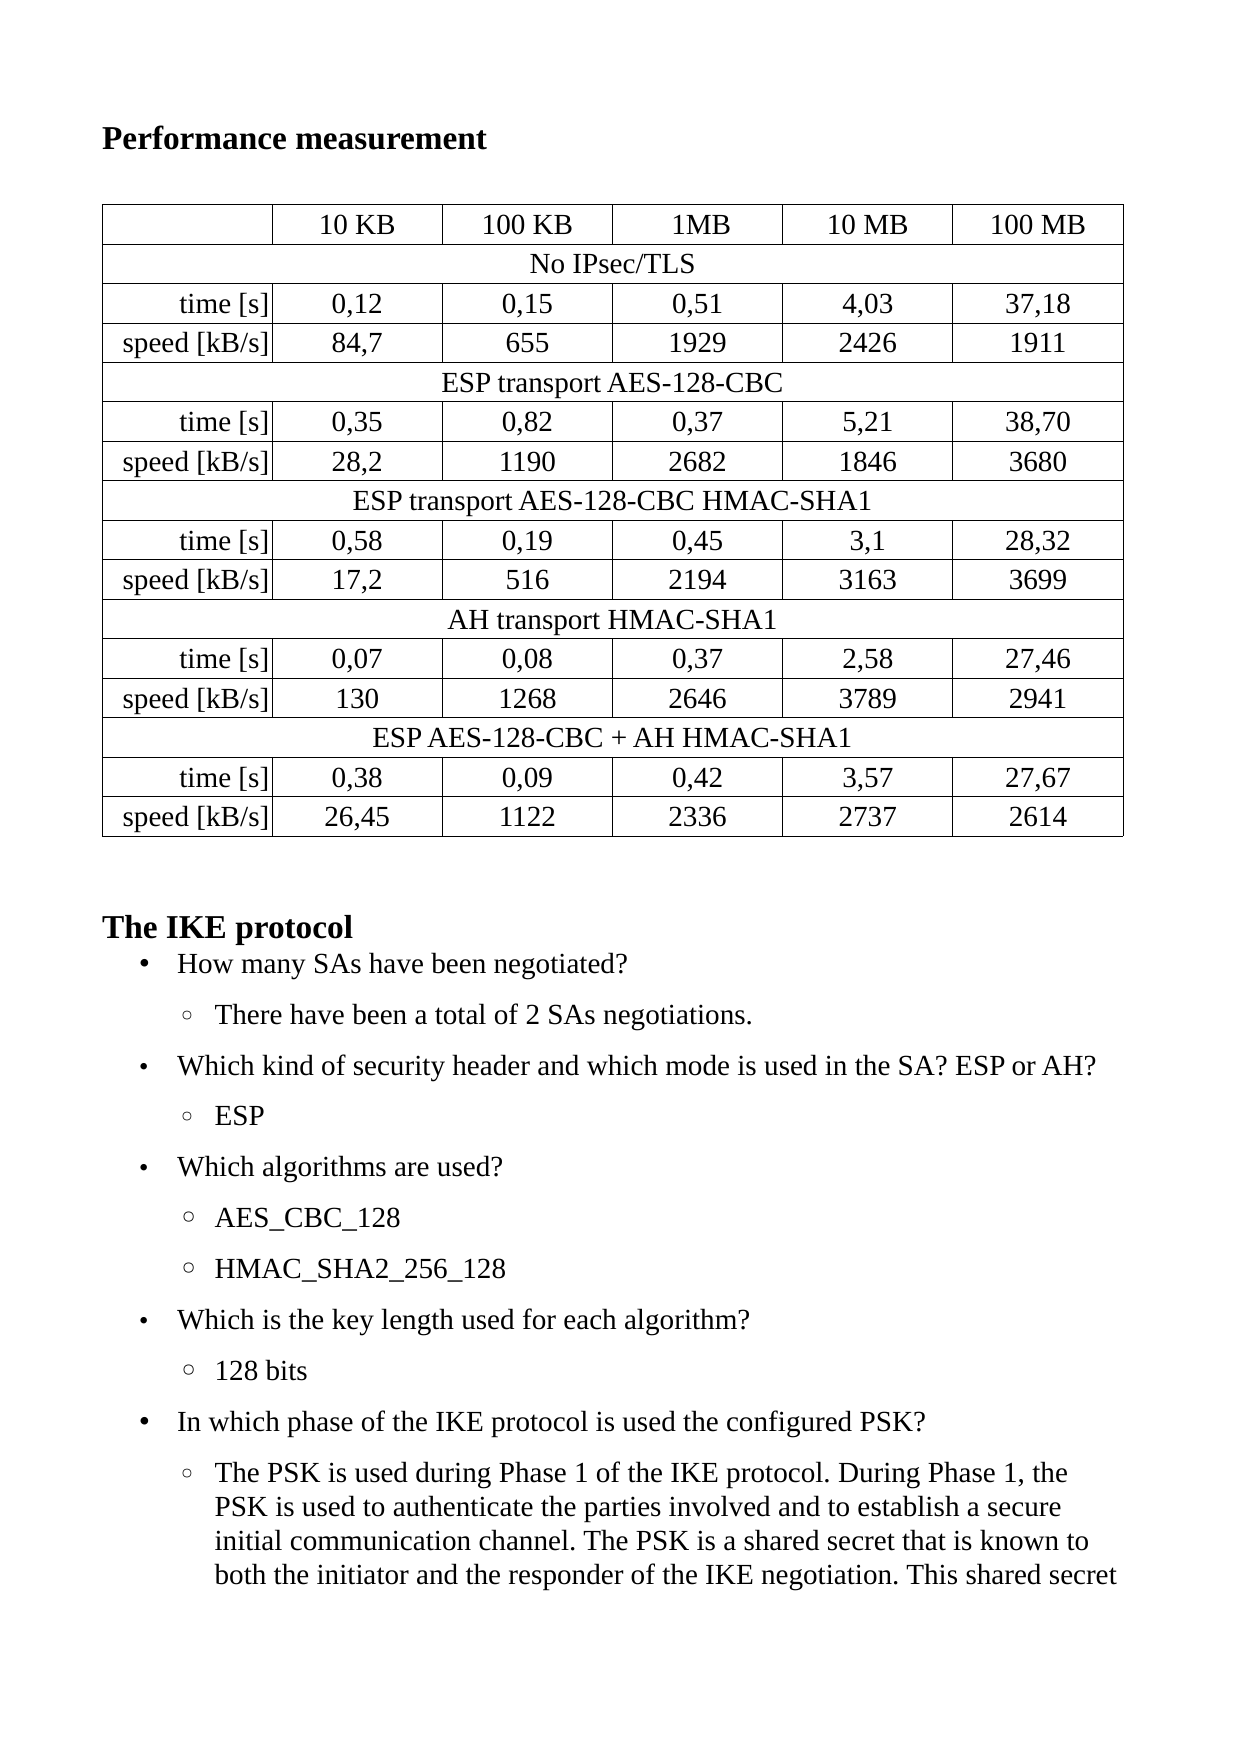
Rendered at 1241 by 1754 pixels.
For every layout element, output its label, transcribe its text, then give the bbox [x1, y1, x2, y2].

table_cell 3,1 [783, 521, 952, 559]
table_cell 3699 [953, 560, 1123, 599]
table_cell speed [kB/s] [103, 797, 272, 836]
table_cell 1190 [443, 442, 612, 480]
table_header 100 KB [443, 205, 612, 243]
table_cell 2194 [613, 560, 782, 599]
table_cell 38,70 [953, 402, 1123, 441]
table_cell 0,42 [613, 758, 782, 796]
table_cell 0,12 [273, 284, 442, 322]
list In which phase of the IKE protocol is used the configured PSK? [139, 1404, 1123, 1437]
list There have been a total of 2 SAs negotiations. [177, 997, 1123, 1030]
list ESP [177, 1098, 1123, 1132]
list The PSK is used during Phase 1 of the IKE protocol. During Phase 1, the PSK is used to authenticate the parties involved and to establish a secure initial communication channel. The PSK is a shared secret that is known to both the initiator and the responder of the IKE negotiation. This shared secret [177, 1455, 1123, 1591]
table_header 1MB [613, 205, 782, 243]
table_cell 5,21 [783, 402, 952, 441]
table_cell time [s] [103, 521, 272, 559]
table_cell 0,15 [443, 284, 612, 322]
table_cell 2737 [783, 797, 952, 836]
table_cell 0,08 [443, 639, 612, 678]
table_cell 2682 [613, 442, 782, 480]
table_cell 655 [443, 324, 612, 362]
table_cell 2614 [953, 797, 1123, 836]
table_cell 1929 [613, 324, 782, 362]
table_cell 3163 [783, 560, 952, 599]
table_cell 3680 [953, 442, 1123, 480]
table_cell speed [kB/s] [103, 442, 272, 480]
table_cell ESP AES-128-CBC + AH HMAC-SHA1 [103, 718, 1123, 757]
table_cell time [s] [103, 639, 272, 678]
table_cell time [s] [103, 402, 272, 441]
table_cell 1268 [443, 679, 612, 717]
list Which algorithms are used? [139, 1149, 1123, 1183]
table_cell 2426 [783, 324, 952, 362]
table_cell 0,51 [613, 284, 782, 322]
list AES_CBC_128 [177, 1200, 1123, 1234]
table_cell 2336 [613, 797, 782, 836]
table_cell 2,58 [783, 639, 952, 678]
list Which kind of security header and which mode is used in the SA? ESP or AH? [139, 1048, 1123, 1081]
table_cell speed [kB/s] [103, 324, 272, 362]
table_header 10 KB [273, 205, 442, 243]
table_header 100 MB [953, 205, 1123, 243]
table_cell 26,45 [273, 797, 442, 836]
table_cell 37,18 [953, 284, 1123, 322]
table_cell 0,37 [613, 402, 782, 441]
table_cell time [s] [103, 284, 272, 322]
table_cell 3,57 [783, 758, 952, 796]
table_cell 28,32 [953, 521, 1123, 559]
table_cell 0,07 [273, 639, 442, 678]
table_header [103, 205, 272, 243]
table_cell 28,2 [273, 442, 442, 480]
table_cell 0,37 [613, 639, 782, 678]
table_cell 130 [273, 679, 442, 717]
table_cell 0,35 [273, 402, 442, 441]
table_cell 17,2 [273, 560, 442, 599]
table_cell 0,82 [443, 402, 612, 441]
subtitle Performance measurement [102, 118, 1123, 156]
table_header 10 MB [783, 205, 952, 243]
list HMAC_SHA2_256_128 [177, 1251, 1123, 1285]
table_cell speed [kB/s] [103, 560, 272, 599]
table_cell 516 [443, 560, 612, 599]
table_cell 2941 [953, 679, 1123, 717]
table_cell 1122 [443, 797, 612, 836]
table_cell time [s] [103, 758, 272, 796]
table_cell 2646 [613, 679, 782, 717]
table_cell 1846 [783, 442, 952, 480]
subtitle The IKE protocol [102, 907, 1123, 946]
table_cell 0,38 [273, 758, 442, 796]
table_cell ESP transport AES-128-CBC [103, 363, 1123, 401]
table_cell 0,45 [613, 521, 782, 559]
table_cell No IPsec/TLS [103, 245, 1123, 283]
table_cell 0,58 [273, 521, 442, 559]
table_cell 4,03 [783, 284, 952, 322]
list Which is the key length used for each algorithm? [139, 1302, 1123, 1336]
table_cell 1911 [953, 324, 1123, 362]
list How many SAs have been negotiated? [139, 946, 1123, 979]
table_cell AH transport HMAC-SHA1 [103, 600, 1123, 638]
table_cell 27,46 [953, 639, 1123, 678]
table_cell 0,09 [443, 758, 612, 796]
table_cell 84,7 [273, 324, 442, 362]
table_cell ESP transport AES-128-CBC HMAC-SHA1 [103, 481, 1123, 520]
table_cell 0,19 [443, 521, 612, 559]
table_cell 27,67 [953, 758, 1123, 796]
list 128 bits [177, 1353, 1123, 1386]
table_cell speed [kB/s] [103, 679, 272, 717]
table_cell 3789 [783, 679, 952, 717]
